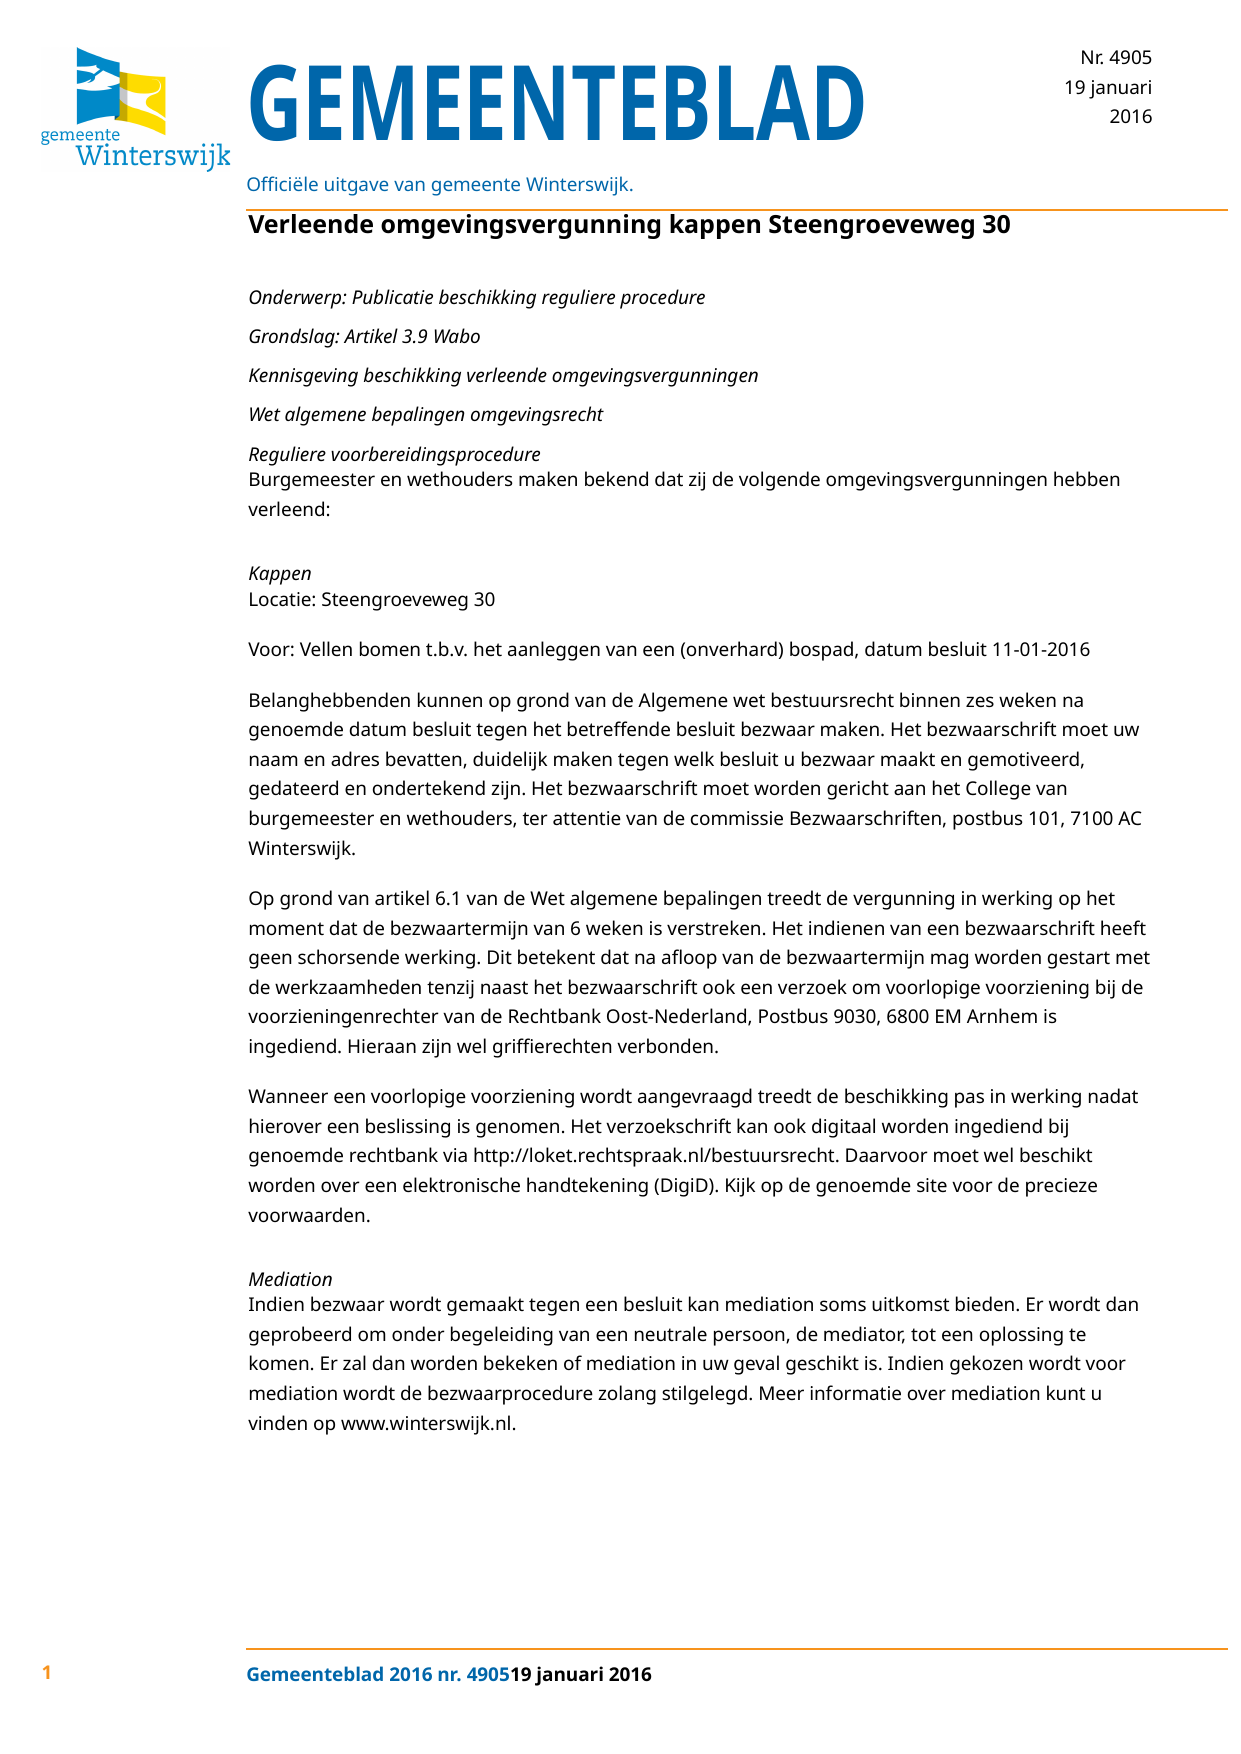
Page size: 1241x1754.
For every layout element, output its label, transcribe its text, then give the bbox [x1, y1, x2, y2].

text Op grond van artikel 6.1 van de Wet algemene bepalingen treedt de vergunning in werking op het moment dat de bezwaartermijn van 6 weken is verstreken. Het indienen van een bezwaarschrift heeft geen schorsende werking. Dit betekent dat na afloop van de bezwaartermijn mag worden gestart met de werkzaamheden tenzij naast het bezwaarschrift ook een verzoek om voorlopige voorziening bij de voorzieningenrechter van de Rechtbank Oost-Nederland, Postbus 9030, 6800 EM Arnhem is ingediend. Hieraan zijn wel griffierechten verbonden. [248, 885, 1152, 1059]
text Voor: Vellen bomen t.b.v. het aanleggen van een (onverhard) bospad, datum besluit 11-01-2016 [248, 636, 1152, 662]
text Wet algemene bepalingen omgevingsrecht [248, 402, 1152, 427]
text Reguliere voorbereidingsprocedure [248, 441, 1152, 467]
text Indien bezwaar wordt gemaakt tegen een besluit kan mediation soms uitkomst bieden. Er wordt dan geprobeerd om onder begeleiding van een neutrale persoon, de mediator, tot een oplossing te komen. Er zal dan worden bekeken of mediation in uw geval geschikt is. Indien gekozen wordt voor mediation wordt de bezwaarprocedure zolang stilgelegd. Meer informatie over mediation kunt u vinden op www.winterswijk.nl. [248, 1291, 1152, 1436]
text Wanneer een voorlopige voorziening wordt aangevraagd treedt de beschikking pas in werking nadat hierover een beslissing is genomen. Het verzoekschrift kan ook digitaal worden ingediend bij genoemde rechtbank via http://loket.rechtspraak.nl/bestuursrecht. Daarvoor moet wel beschikt worden over een elektronische handtekening (DigiD). Kijk op de genoemde site voor de precieze voorwaarden. [248, 1083, 1152, 1227]
picture [41, 47, 231, 172]
text Verleende omgevingsvergunning kappen Steengroeveweg 30 [248, 211, 1152, 241]
text Kappen [248, 560, 1152, 586]
text Belanghebbenden kunnen op grond van de Algemene wet bestuursrecht binnen zes weken na genoemde datum besluit tegen het betreffende besluit bezwaar maken. Het bezwaarschrift moet uw naam en adres bevatten, duidelijk maken tegen welk besluit u bezwaar maakt en gemotiveerd, gedateerd en ondertekend zijn. Het bezwaarschrift moet worden gericht aan het College van burgemeester en wethouders, ter attentie van de commissie Bezwaarschriften, postbus 101, 7100 AC Winterswijk. [248, 687, 1152, 860]
text Burgemeester en wethouders maken bekend dat zij de volgende omgevingsvergunningen hebben verleend: [248, 467, 1152, 522]
picture [225, 153, 231, 162]
text Locatie: Steengroeveweg 30 [248, 586, 1152, 612]
text Mediation [248, 1266, 1152, 1291]
text Kennisgeving beschikking verleende omgevingsvergunningen [248, 362, 1152, 388]
text Onderwerp: Publicatie beschikking reguliere procedure [248, 284, 1152, 309]
text Grondslag: Artikel 3.9 Wabo [248, 323, 1152, 349]
